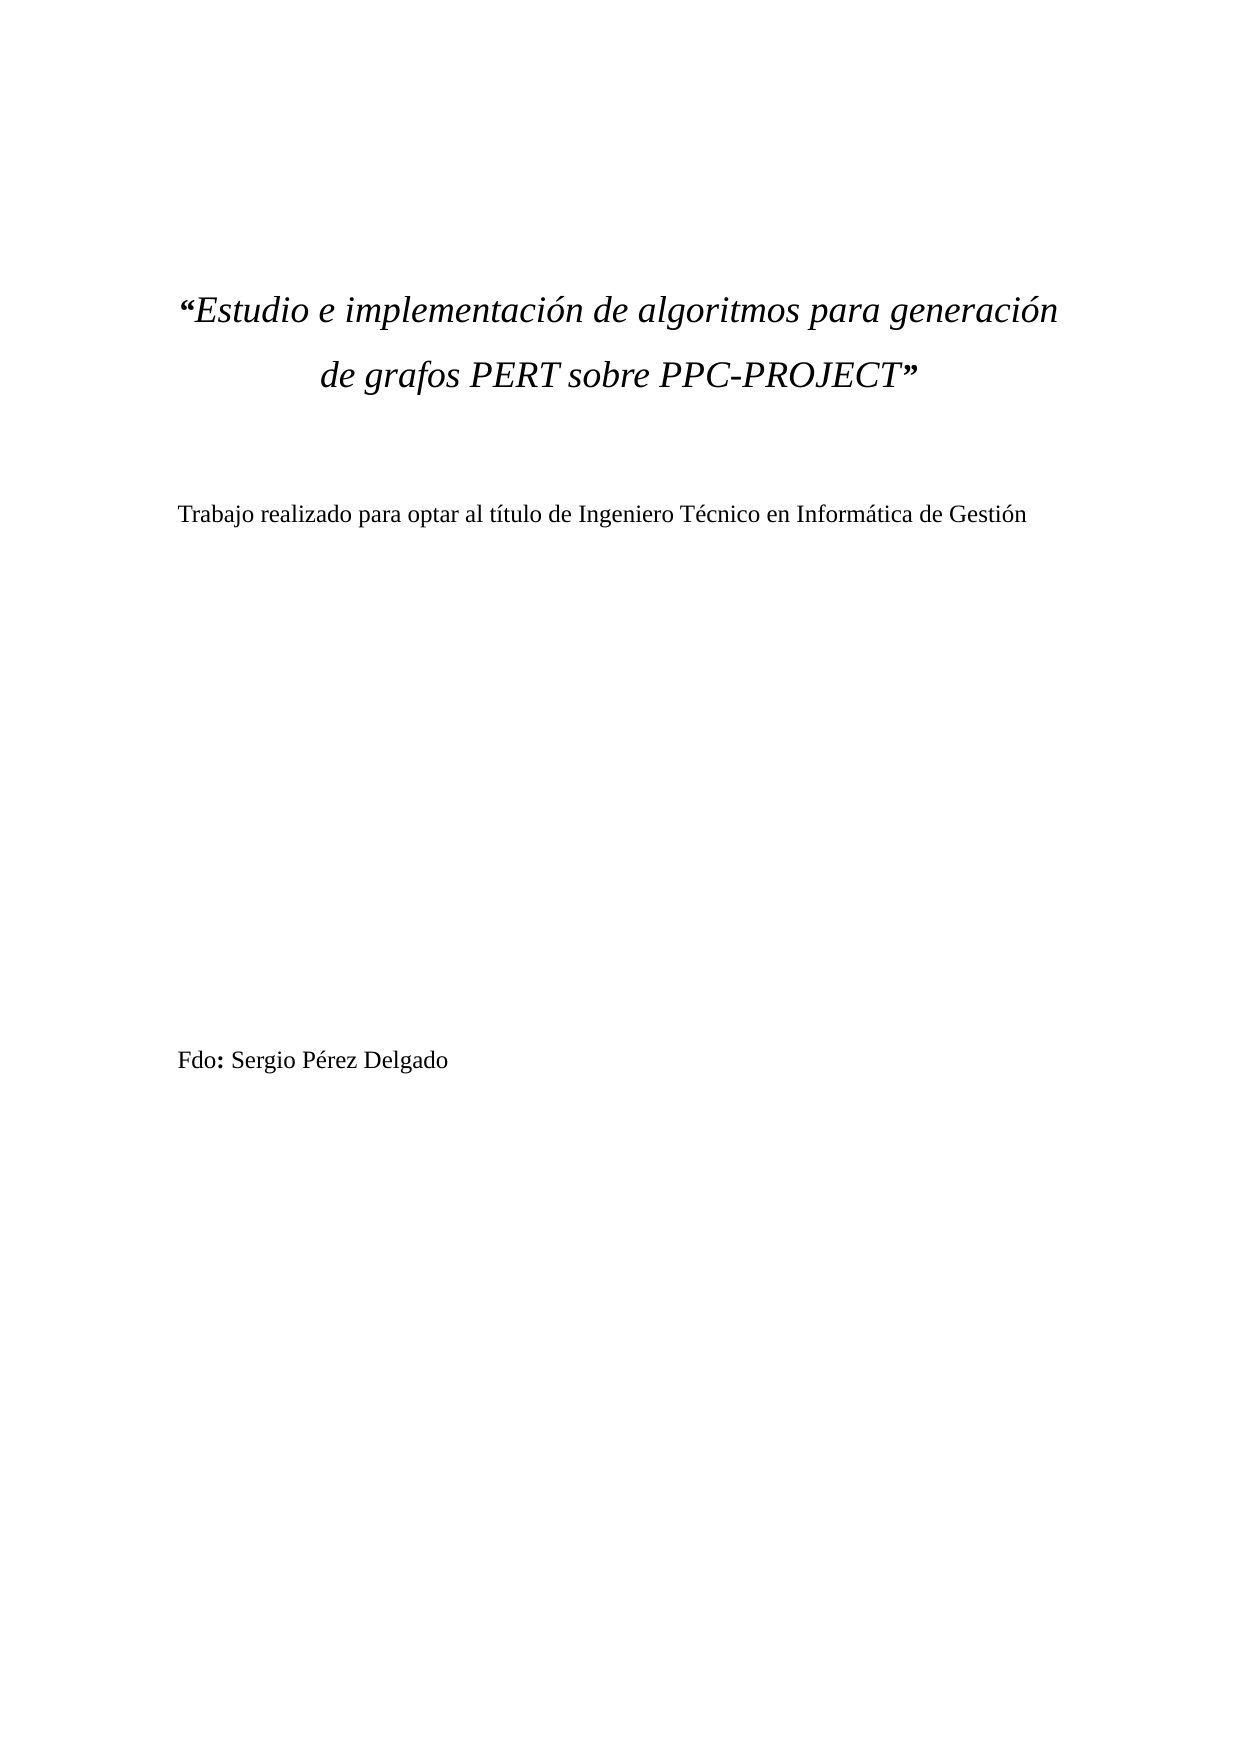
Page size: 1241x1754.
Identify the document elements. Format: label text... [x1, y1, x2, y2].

text “Estudio e implementación de algoritmos para generación de grafos PERT sobre PPC-PROJECT” [177, 288, 1063, 395]
text Trabajo realizado para optar al título de Ingeniero Técnico en Informática de Gestión [177, 499, 1063, 528]
text Fdo: Sergio Pérez Delgado [177, 1045, 1063, 1074]
